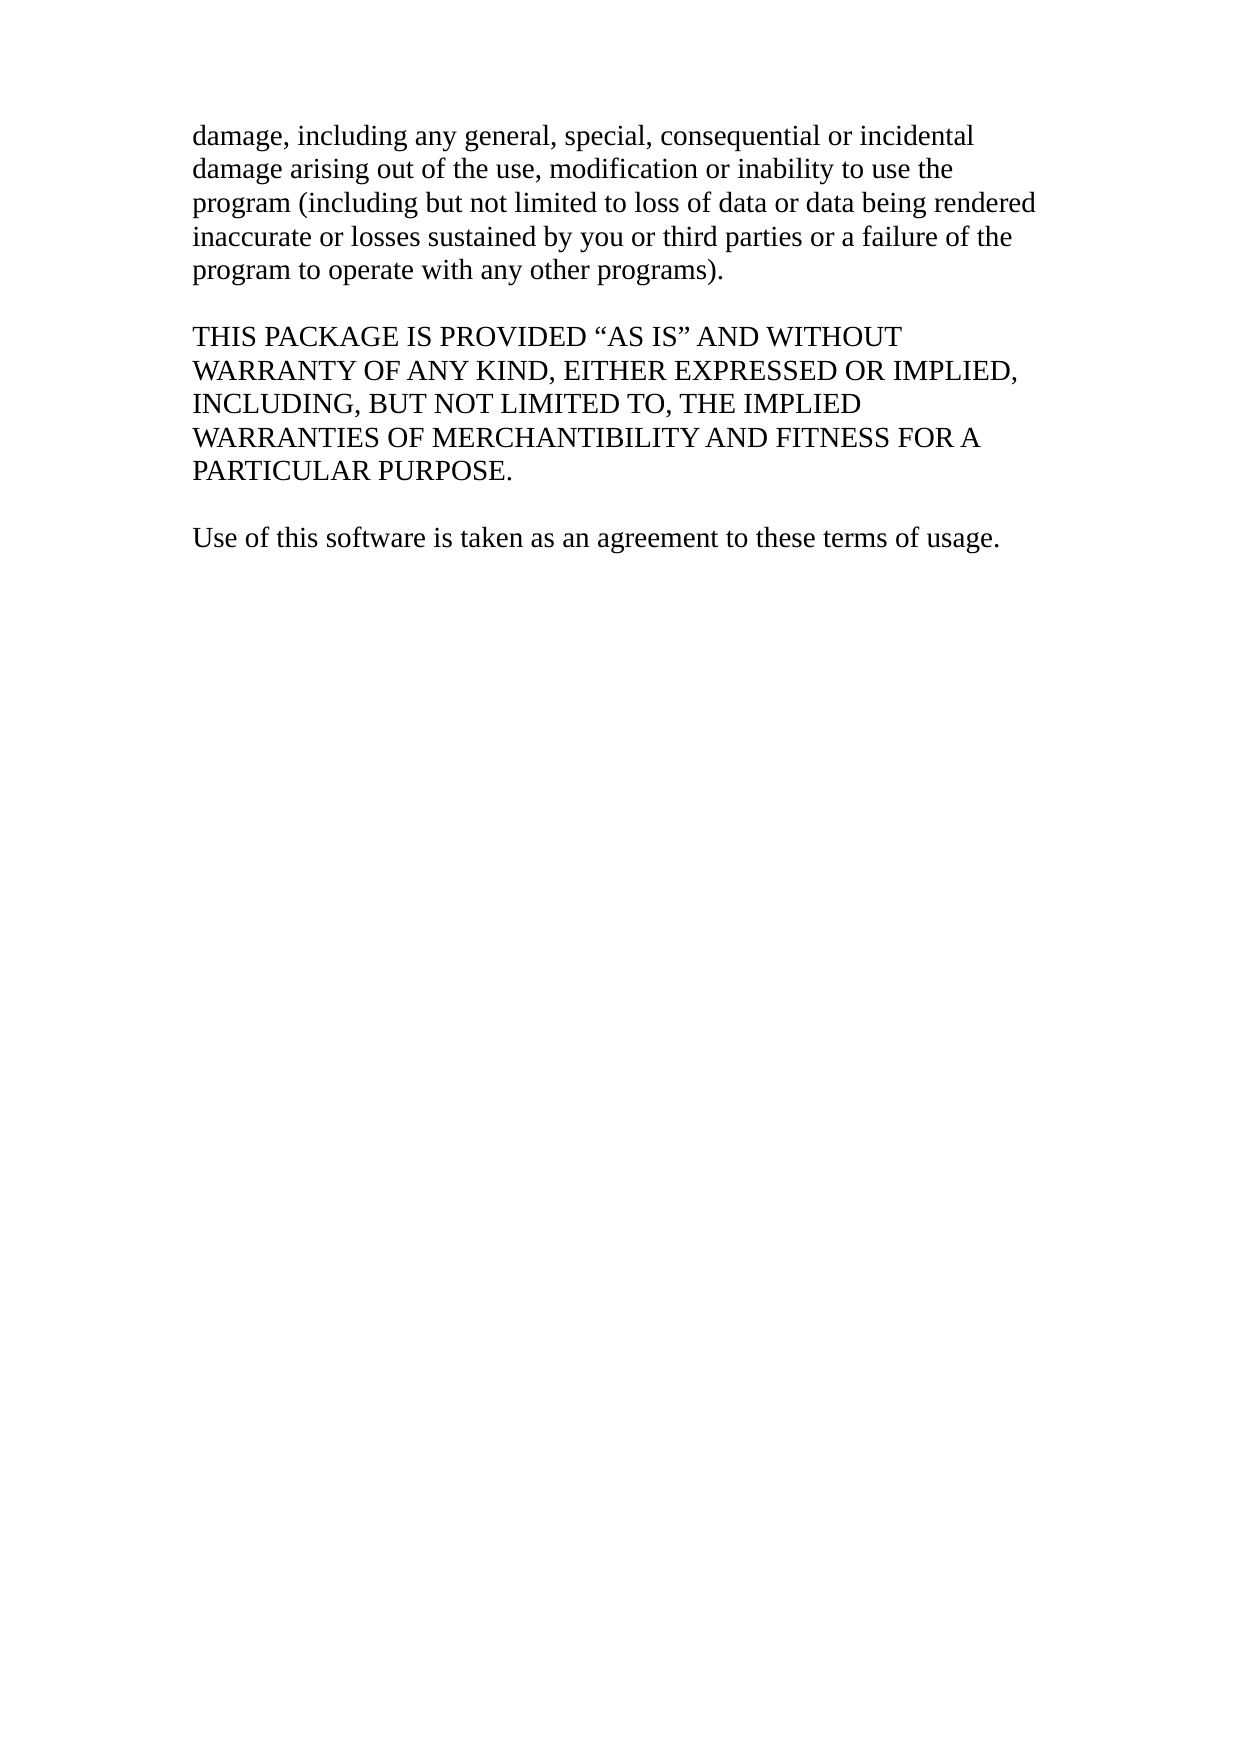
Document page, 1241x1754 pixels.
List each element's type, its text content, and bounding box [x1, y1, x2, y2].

text PARTICULAR PURPOSE. [192, 453, 1122, 487]
text program to operate with any other programs). [192, 252, 1122, 286]
text INCLUDING, BUT NOT LIMITED TO, THE IMPLIED [192, 386, 1122, 420]
text Use of this software is taken as an agreement to these terms of usage. [192, 521, 1122, 554]
text WARRANTY OF ANY KIND, EITHER EXPRESSED OR IMPLIED, [192, 353, 1122, 386]
text damage arising out of the use, modification or inability to use the [192, 152, 1122, 185]
text THIS PACKAGE IS PROVIDED “AS IS” AND WITHOUT [192, 319, 1122, 353]
text WARRANTIES OF MERCHANTIBILITY AND FITNESS FOR A [192, 420, 1122, 453]
text program (including but not limited to loss of data or data being rendered [192, 185, 1122, 219]
text damage, including any general, special, consequential or incidental [192, 118, 1122, 152]
text inaccurate or losses sustained by you or third parties or a failure of the [192, 219, 1122, 252]
